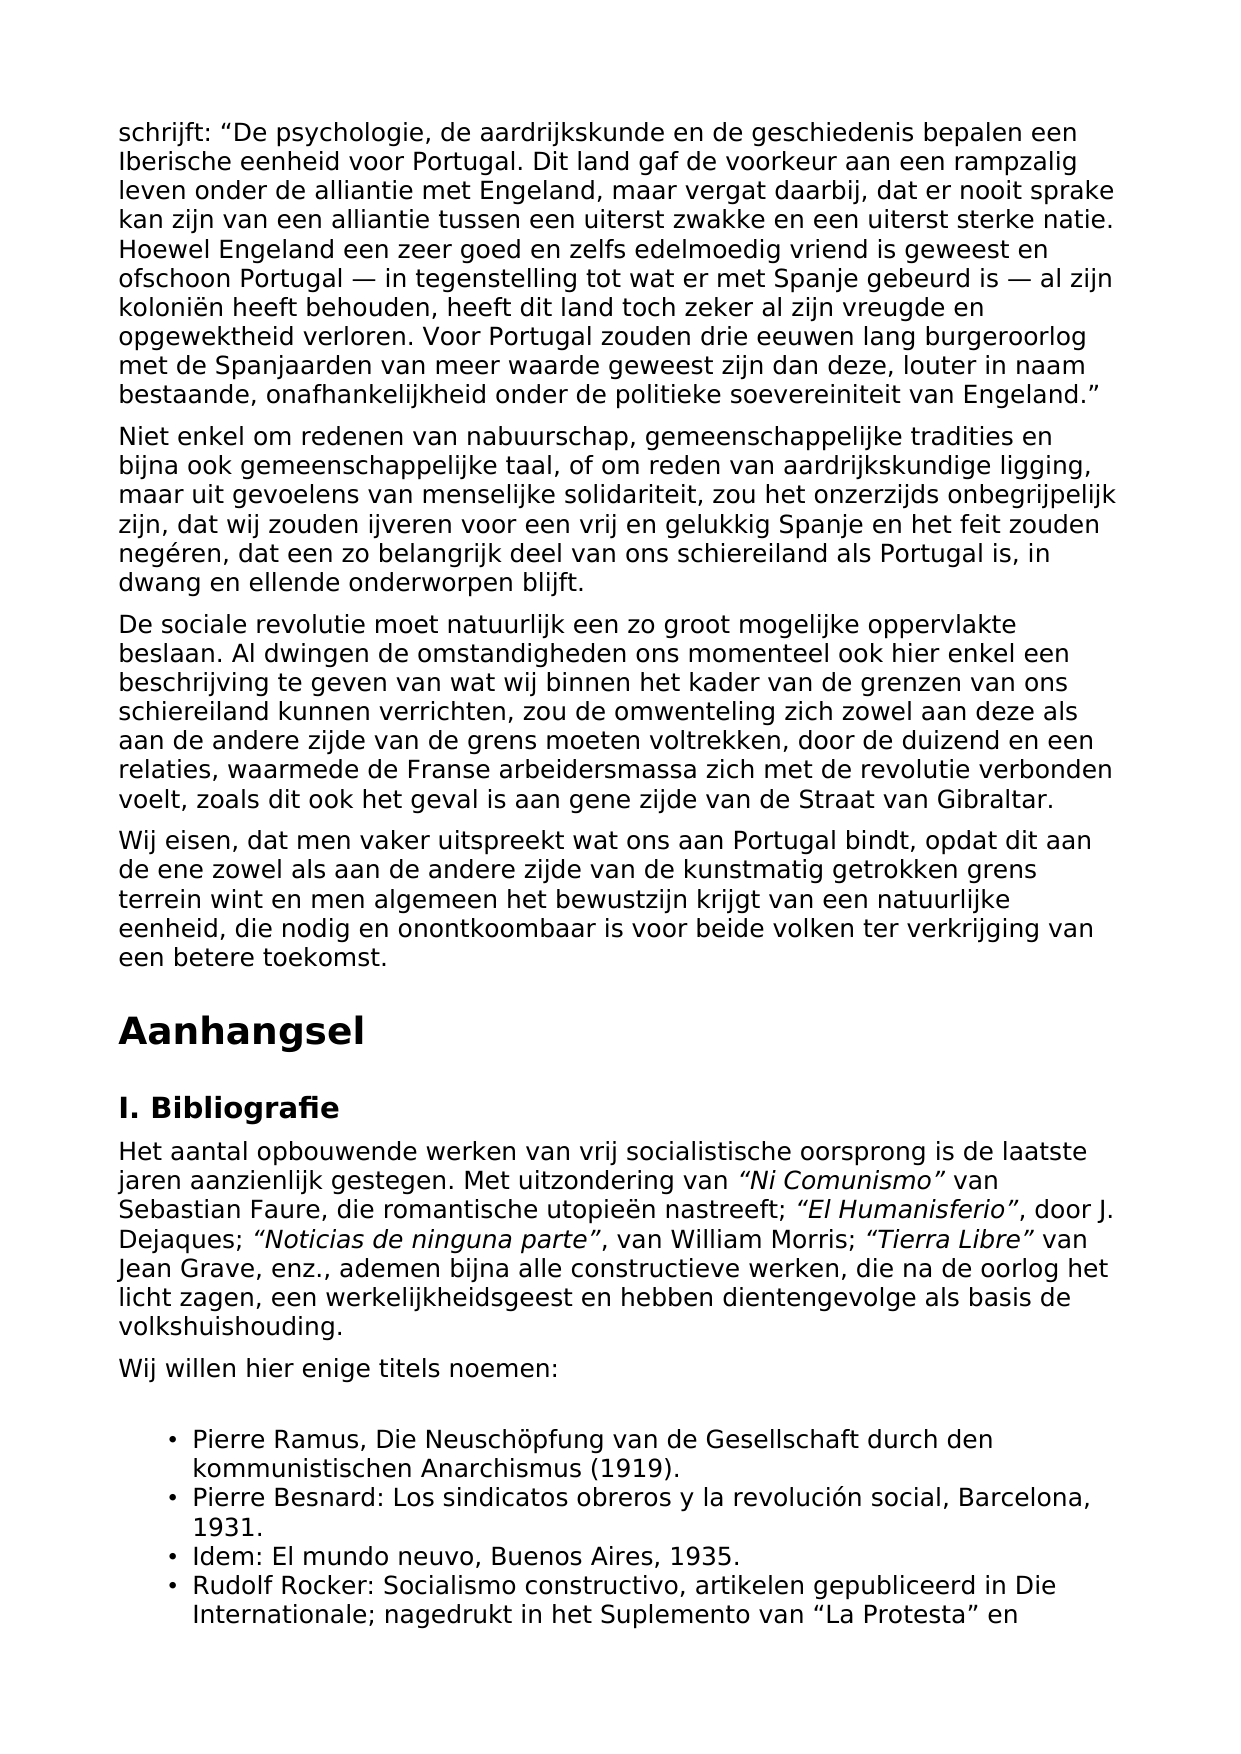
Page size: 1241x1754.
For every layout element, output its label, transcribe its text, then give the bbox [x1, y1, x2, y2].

list Pierre Ramus, Die Neuschöpfung van de Gesellschaft durch den kommunistischen Anarchismus (1919). [177, 1425, 1122, 1483]
subtitle I. Bibliografie [118, 1091, 1122, 1125]
text Het aantal opbouwende werken van vrij socialistische oorsprong is de laatste jaren aanzienlijk gestegen. Met uitzondering van “Ni Comunismo” van Sebastian Faure, die romantische utopieën nastreeft; “El Humanisferio”, door J. Dejaques; “Noticias de ninguna parte”, van William Morris; “Tierra Libre” van Jean Grave, enz., ademen bijna alle constructieve werken, die na de oorlog het licht zagen, een werkelijkheidsgeest en hebben dientengevolge als basis de volkshuishouding. [118, 1137, 1122, 1342]
list Pierre Besnard: Los sindicatos obreros y la revolución social, Barcelona, 1931. [177, 1483, 1122, 1542]
list Rudolf Rocker: Socialismo constructivo, artikelen gepubliceerd in Die Internationale; nagedrukt in het Suplemento van “La Protesta” en [177, 1571, 1122, 1629]
text Wij eisen, dat men vaker uitspreekt wat ons aan Portugal bindt, opdat dit aan de ene zowel als aan de andere zijde van de kunstmatig getrokken grens terrein wint en men algemeen het bewustzijn krijgt van een natuurlijke eenheid, die nodig en onontkoombaar is voor beide volken ter verkrijging van een betere toekomst. [118, 826, 1122, 972]
subtitle Aanhangsel [118, 1010, 1122, 1053]
text schrijft: “De psychologie, de aardrijkskunde en de geschiedenis bepalen een Iberische eenheid voor Portugal. Dit land gaf de voorkeur aan een rampzalig leven onder de alliantie met Engeland, maar vergat daarbij, dat er nooit sprake kan zijn van een alliantie tussen een uiterst zwakke en een uiterst sterke natie. Hoewel Engeland een zeer goed en zelfs edelmoedig vriend is geweest en ofschoon Portugal — in tegenstelling tot wat er met Spanje gebeurd is — al zijn koloniën heeft behouden, heeft dit land toch zeker al zijn vreugde en opgewektheid verloren. Voor Portugal zouden drie eeuwen lang burgeroorlog met de Spanjaarden van meer waarde geweest zijn dan deze, louter in naam bestaande, onafhankelijkheid onder de politieke soevereiniteit van Engeland.” [118, 118, 1122, 410]
text Wij willen hier enige titels noemen: [118, 1354, 1122, 1383]
text De sociale revolutie moet natuurlijk een zo groot mogelijke oppervlakte beslaan. Al dwingen de omstandigheden ons momenteel ook hier enkel een beschrijving te geven van wat wij binnen het kader van de grenzen van ons schiereiland kunnen verrichten, zou de omwenteling zich zowel aan deze als aan de andere zijde van de grens moeten voltrekken, door de duizend en een relaties, waarmede de Franse arbeidersmassa zich met de revolutie verbonden voelt, zoals dit ook het geval is aan gene zijde van de Straat van Gibraltar. [118, 610, 1122, 814]
text Niet enkel om redenen van nabuurschap, gemeenschappelijke tradities en bijna ook gemeenschappelijke taal, of om reden van aardrijkskundige ligging, maar uit gevoelens van menselijke solidariteit, zou het onzerzijds onbegrijpelijk zijn, dat wij zouden ijveren voor een vrij en gelukkig Spanje en het feit zouden negéren, dat een zo belangrijk deel van ons schiereiland als Portugal is, in dwang en ellende onderworpen blijft. [118, 422, 1122, 597]
list Idem: El mundo neuvo, Buenos Aires, 1935. [177, 1542, 1122, 1571]
